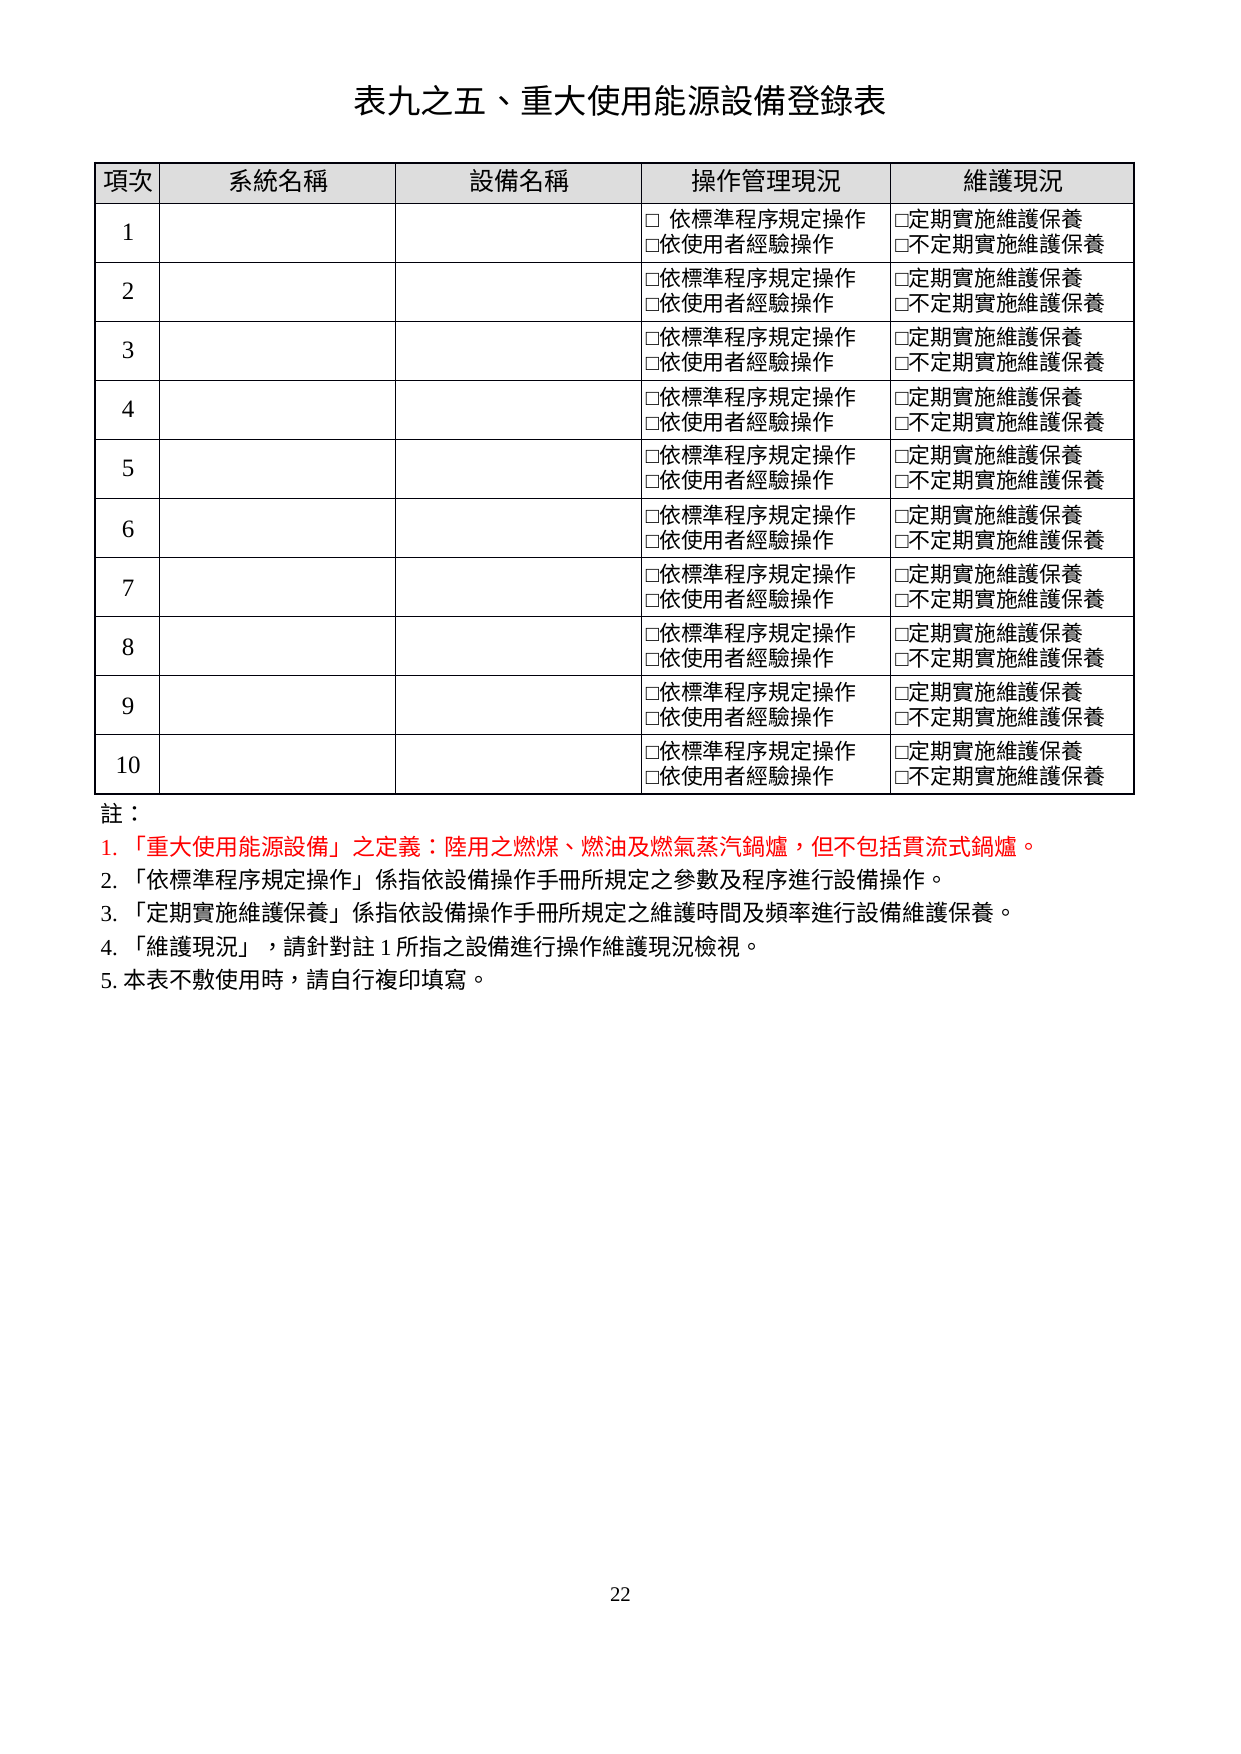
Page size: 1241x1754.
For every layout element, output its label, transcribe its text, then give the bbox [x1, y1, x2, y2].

table_cell [160, 381, 395, 439]
table_cell □定期實施維護保養 □不定期實施維護保養 [891, 381, 1133, 439]
table_cell □依標準程序規定操作 □依使用者經驗操作 [642, 440, 890, 498]
list 本表不敷使用時，請自行複印填寫。 [100, 962, 1140, 995]
table_cell □依標準程序規定操作 □依使用者經驗操作 [642, 263, 890, 321]
table_cell 10 [96, 735, 159, 793]
table_cell [396, 735, 641, 793]
table_cell [396, 440, 641, 498]
table_cell □定期實施維護保養 □不定期實施維護保養 [891, 735, 1133, 793]
table_cell □依標準程序規定操作 □依使用者經驗操作 [642, 676, 890, 734]
table_cell 1 [96, 204, 159, 262]
table_cell [396, 322, 641, 380]
table_cell □定期實施維護保養 □不定期實施維護保養 [891, 617, 1133, 675]
table_cell [396, 499, 641, 557]
table_cell 3 [96, 322, 159, 380]
table_cell □定期實施維護保養 □不定期實施維護保養 [891, 558, 1133, 616]
table_cell [396, 381, 641, 439]
table_cell [396, 558, 641, 616]
table_cell 4 [96, 381, 159, 439]
table_cell [160, 735, 395, 793]
table_cell 6 [96, 499, 159, 557]
table_cell □定期實施維護保養 □不定期實施維護保養 [891, 204, 1133, 262]
table_cell □定期實施維護保養 □不定期實施維護保養 [891, 263, 1133, 321]
table_header 操作管理現況 [642, 164, 890, 203]
table_cell [160, 676, 395, 734]
text 表九之五、重大使用能源設備登錄表 [100, 75, 1140, 123]
table_cell □依標準程序規定操作 □依使用者經驗操作 [642, 499, 890, 557]
table_cell □依標準程序規定操作 □依使用者經驗操作 [642, 381, 890, 439]
table_cell 7 [96, 558, 159, 616]
table_cell □依標準程序規定操作 □依使用者經驗操作 [642, 558, 890, 616]
table_cell [396, 676, 641, 734]
list 「重大使用能源設備」之定義：陸用之燃煤、燃油及燃氣蒸汽鍋爐，但不包括貫流式鍋爐。 [100, 829, 1140, 862]
table_cell 依標準程序規定操作 □依使用者經驗操作 [642, 204, 890, 262]
table_cell 9 [96, 676, 159, 734]
table_cell [396, 617, 641, 675]
table_cell □定期實施維護保養 □不定期實施維護保養 [891, 322, 1133, 380]
table_cell [160, 263, 395, 321]
table_cell [160, 204, 395, 262]
list 「定期實施維護保養」係指依設備操作手冊所規定之維護時間及頻率進行設備維護保養。 [100, 895, 1140, 928]
table_cell [160, 558, 395, 616]
table_cell □依標準程序規定操作 □依使用者經驗操作 [642, 617, 890, 675]
table_header 設備名稱 [396, 164, 641, 203]
list 「依標準程序規定操作」係指依設備操作手冊所規定之參數及程序進行設備操作。 [100, 862, 1140, 895]
table_cell □定期實施維護保養 □不定期實施維護保養 [891, 440, 1133, 498]
table_cell □依標準程序規定操作 □依使用者經驗操作 [642, 322, 890, 380]
text 註： [100, 795, 1140, 829]
table_cell [160, 322, 395, 380]
table_cell [160, 440, 395, 498]
table_cell □定期實施維護保養 □不定期實施維護保養 [891, 499, 1133, 557]
table_header 維護現況 [891, 164, 1133, 203]
table_header 系統名稱 [160, 164, 395, 203]
table_header 項次 [96, 164, 159, 203]
table_cell [396, 204, 641, 262]
list 「維護現況」，請針對註1所指之設備進行操作維護現況檢視。 [100, 928, 1140, 962]
table_cell 2 [96, 263, 159, 321]
table_cell [396, 263, 641, 321]
table_cell 5 [96, 440, 159, 498]
table_cell [160, 617, 395, 675]
table_cell [160, 499, 395, 557]
table_cell □定期實施維護保養 □不定期實施維護保養 [891, 676, 1133, 734]
table_cell □依標準程序規定操作 □依使用者經驗操作 [642, 735, 890, 793]
table_cell 8 [96, 617, 159, 675]
